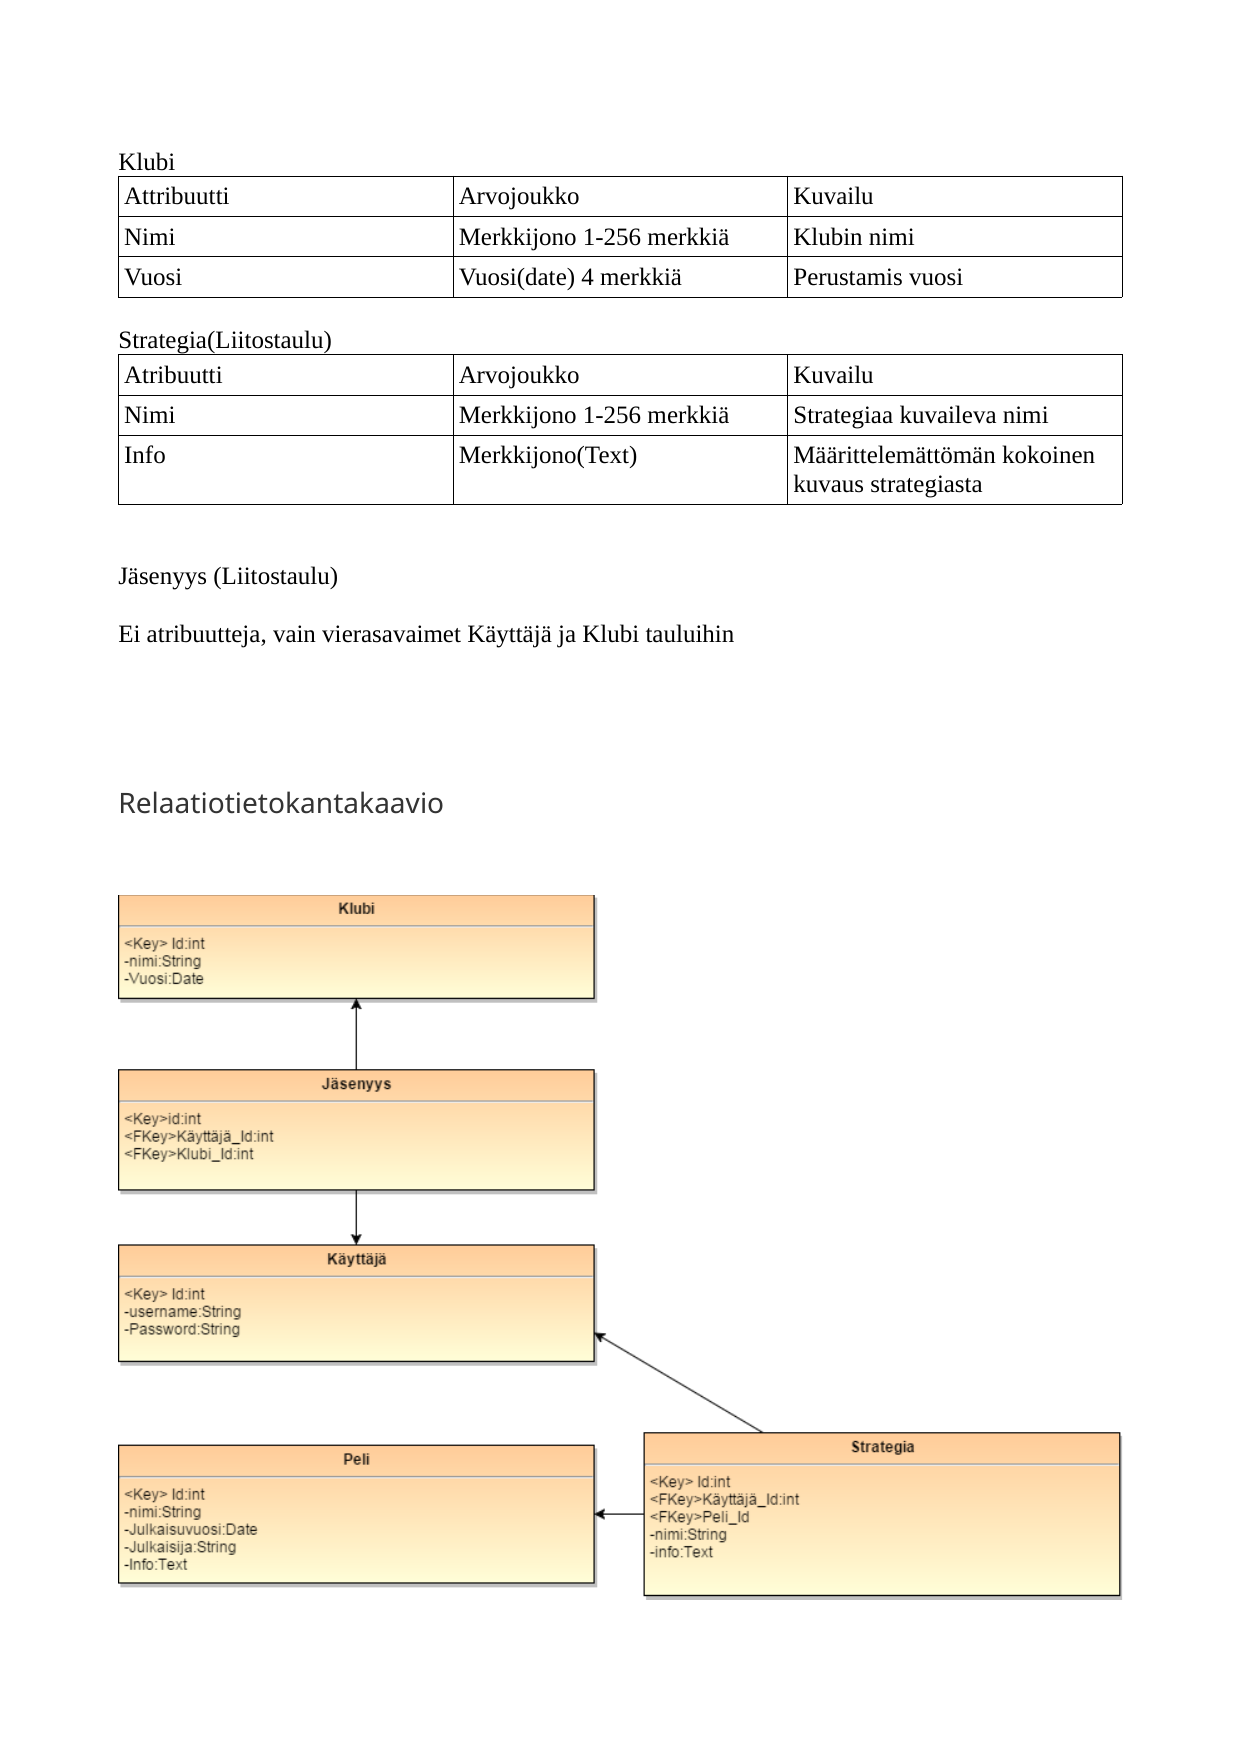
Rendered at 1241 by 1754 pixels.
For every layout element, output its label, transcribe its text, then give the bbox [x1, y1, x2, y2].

table_cell Määrittelemättömän kokoinen kuvaus strategiasta [788, 436, 1122, 504]
table_header Arvojoukko [454, 177, 787, 216]
subtitle Relaatiotietokantakaavio [118, 783, 1122, 822]
text Jäsenyys (Liitostaulu) [118, 561, 1122, 590]
table_cell Vuosi(date) 4 merkkiä [454, 257, 787, 297]
table_header Attribuutti [119, 177, 453, 216]
table_header Kuvailu [788, 355, 1122, 394]
table_header Arvojoukko [454, 355, 787, 394]
table_header Atribuutti [119, 355, 453, 394]
table_header Kuvailu [788, 177, 1122, 216]
table_cell Info [119, 436, 453, 504]
table_cell Klubin nimi [788, 217, 1122, 256]
table_cell Strategiaa kuvaileva nimi [788, 396, 1122, 435]
table_cell Vuosi [119, 257, 453, 297]
text Klubi [118, 147, 1122, 176]
table_cell Merkkijono 1-256 merkkiä [454, 217, 787, 256]
text Ei atribuutteja, vain vierasavaimet Käyttäjä ja Klubi tauluihin [118, 619, 1122, 648]
table_cell Nimi [119, 396, 453, 435]
text Strategia(Liitostaulu) [118, 325, 1122, 354]
table_cell Merkkijono 1-256 merkkiä [454, 396, 787, 435]
table_cell Nimi [119, 217, 453, 256]
table_cell Perustamis vuosi [788, 257, 1122, 297]
table_cell Merkkijono(Text) [454, 436, 787, 504]
